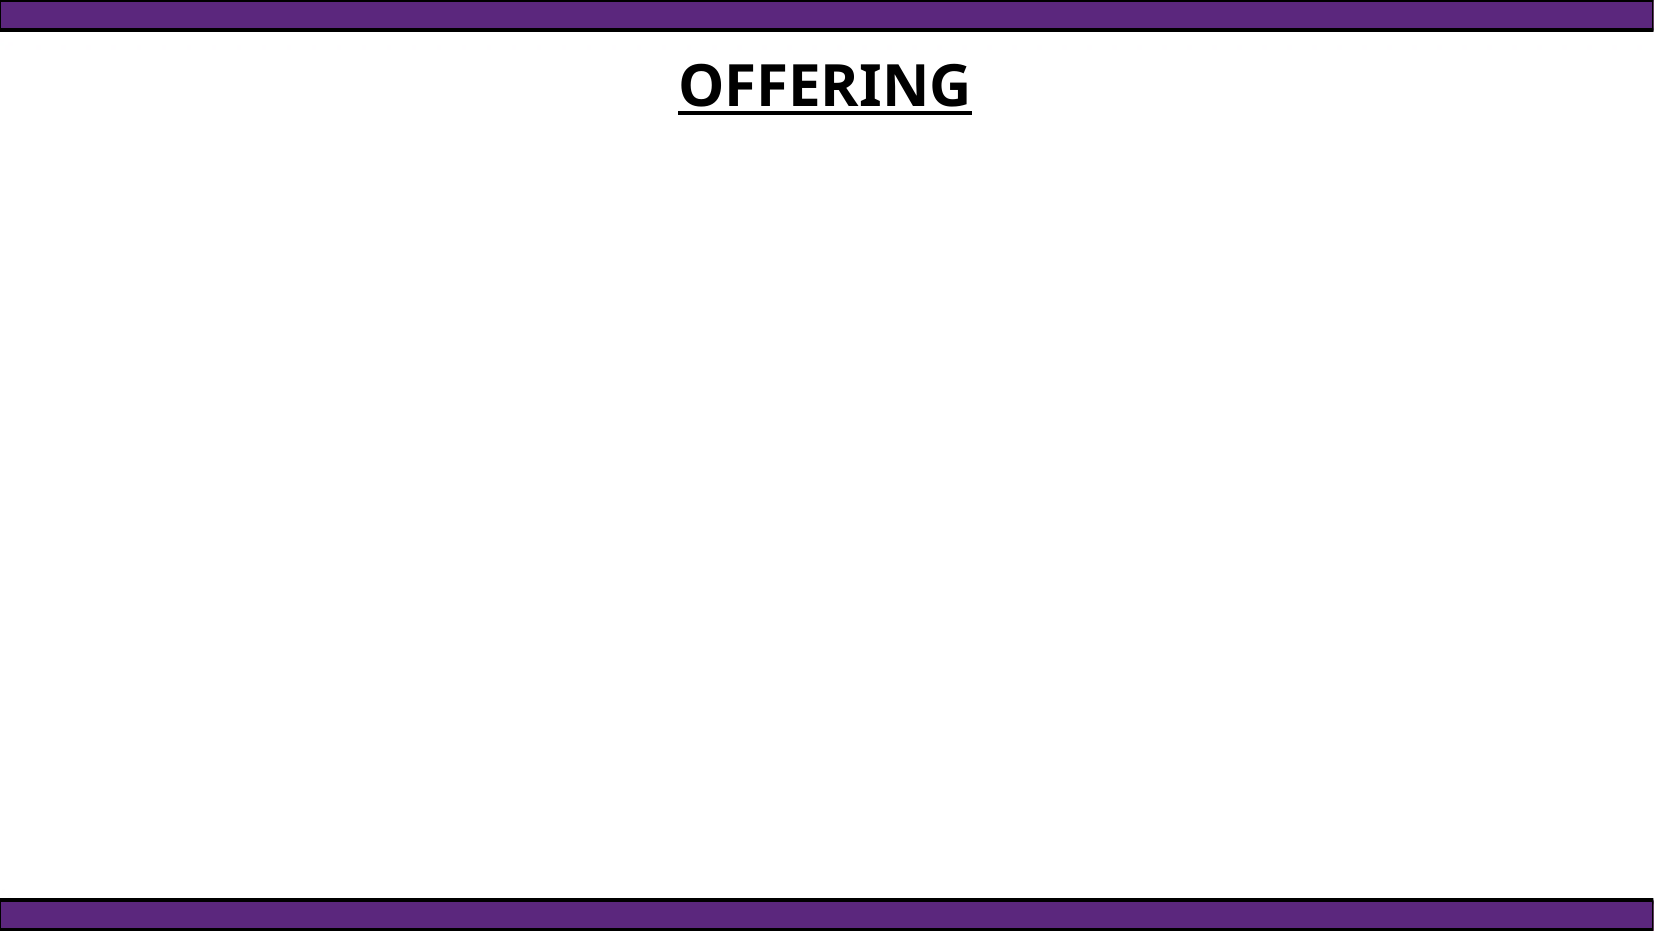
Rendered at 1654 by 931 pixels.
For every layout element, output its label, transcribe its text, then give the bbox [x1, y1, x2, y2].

picture [0, 31, 1654, 900]
text_box [0, 0, 1654, 31]
text_box OFFERING [60, 36, 1591, 166]
text_box [0, 900, 1654, 931]
